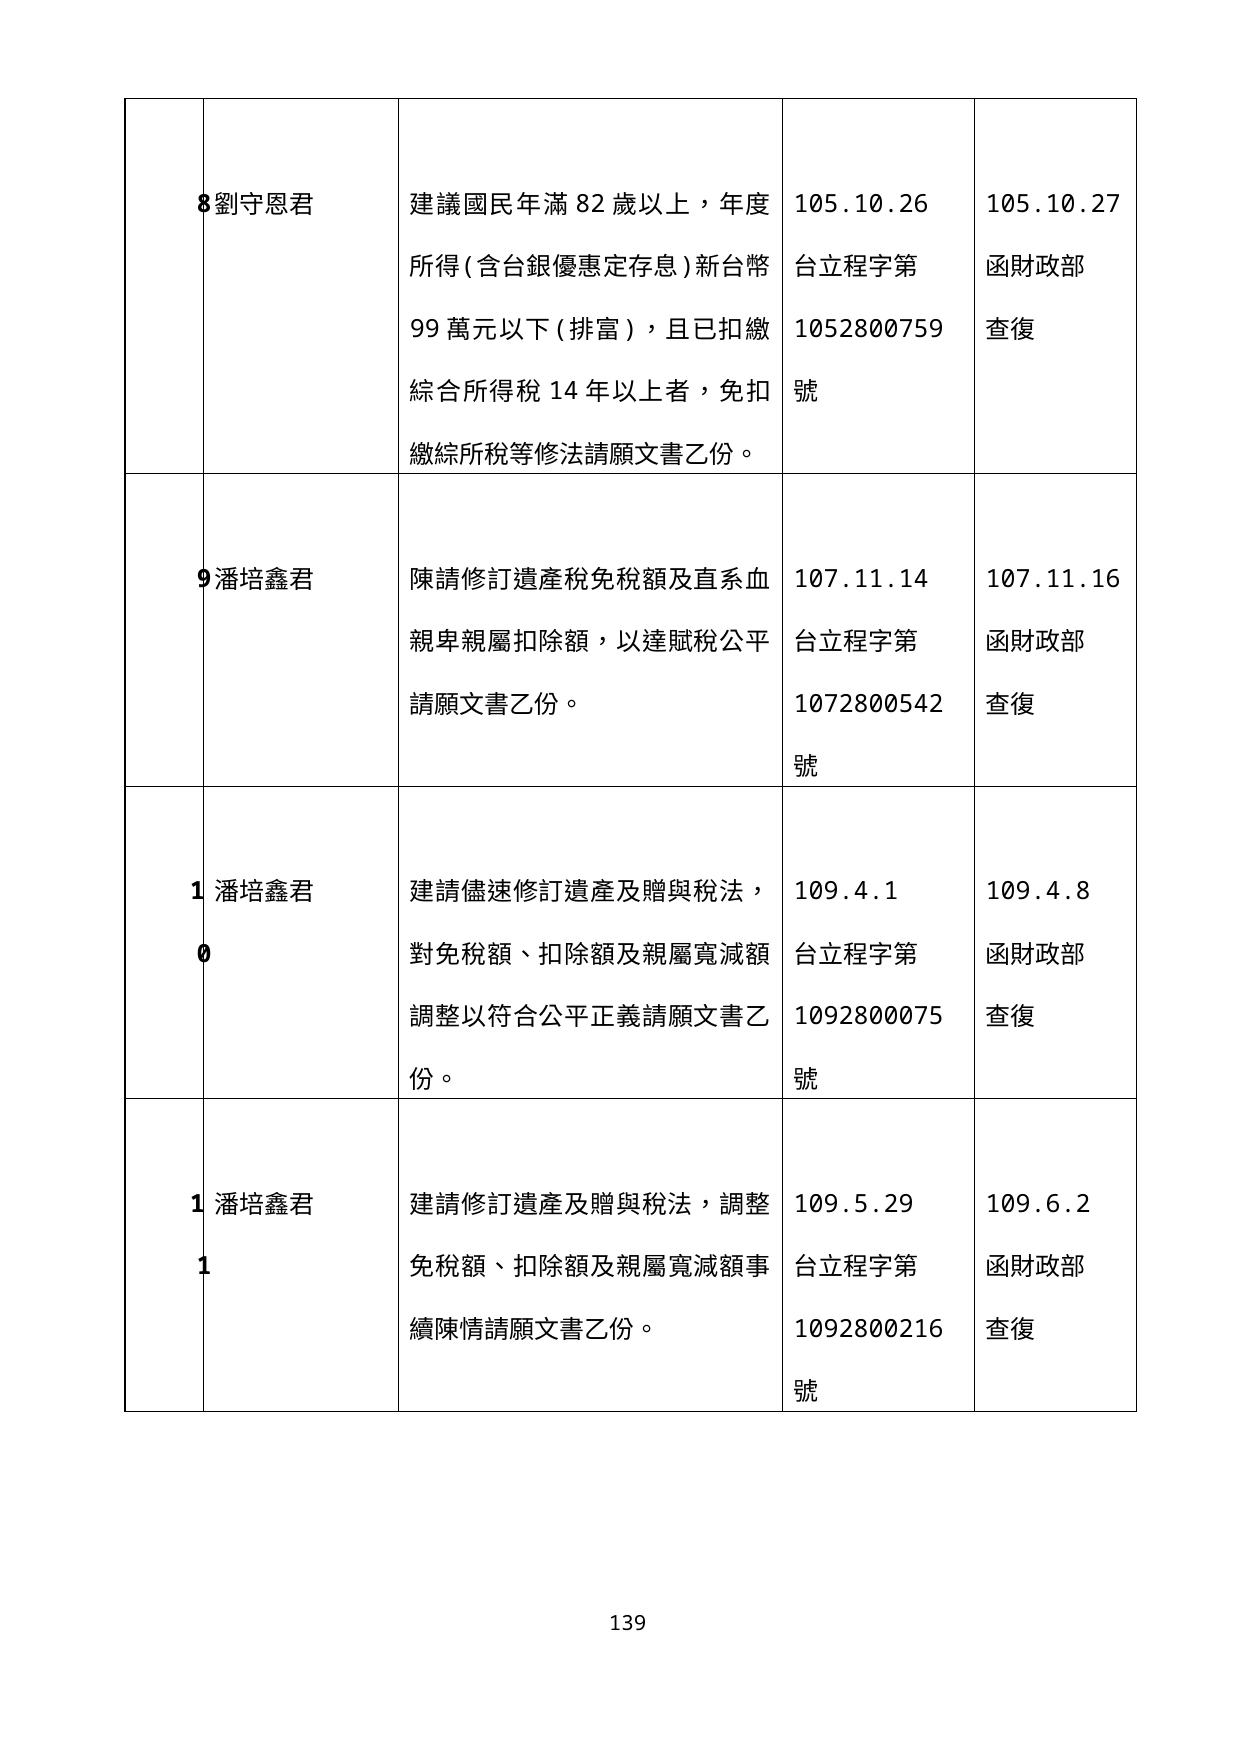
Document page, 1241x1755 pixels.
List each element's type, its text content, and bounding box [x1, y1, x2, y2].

table_cell 潘培鑫君 [204, 474, 398, 786]
table_cell 107.11.14 台立程字第 1072800542號 [783, 474, 974, 786]
table_cell [126, 474, 203, 786]
table_cell 109.6.2 函財政部 查復 [975, 1099, 1136, 1411]
table_cell 105.10.27 函財政部 查復 [975, 99, 1136, 473]
table_cell 109.5.29 台立程字第 1092800216號 [783, 1099, 974, 1411]
table_cell [126, 1099, 203, 1411]
table_cell 劉守恩君 [204, 99, 398, 473]
table_cell 建請修訂遺產及贈與稅法，調整免稅額、扣除額及親屬寬減額事續陳情請願文書乙份。 [399, 1099, 782, 1411]
table_cell 潘培鑫君 [204, 787, 398, 1098]
table_cell [126, 99, 203, 473]
table_cell 107.11.16 函財政部 查復 [975, 474, 1136, 786]
table_cell 105.10.26 台立程字第 1052800759號 [783, 99, 974, 473]
table_cell 潘培鑫君 [204, 1099, 398, 1411]
table_cell 建請儘速修訂遺產及贈與稅法，對免稅額、扣除額及親屬寬減額調整以符合公平正義請願文書乙份。 [399, 787, 782, 1098]
table_cell 109.4.8 函財政部 查復 [975, 787, 1136, 1098]
table_cell [126, 787, 203, 1098]
table_cell 109.4.1 台立程字第 1092800075號 [783, 787, 974, 1098]
table_cell 陳請修訂遺產稅免稅額及直系血親卑親屬扣除額，以達賦稅公平請願文書乙份。 [399, 474, 782, 786]
table_cell 建議國民年滿82歲以上，年度所得(含台銀優惠定存息)新台幣99萬元以下(排富)，且已扣繳綜合所得稅14年以上者，免扣繳綜所稅等修法請願文書乙份。 [399, 99, 782, 473]
